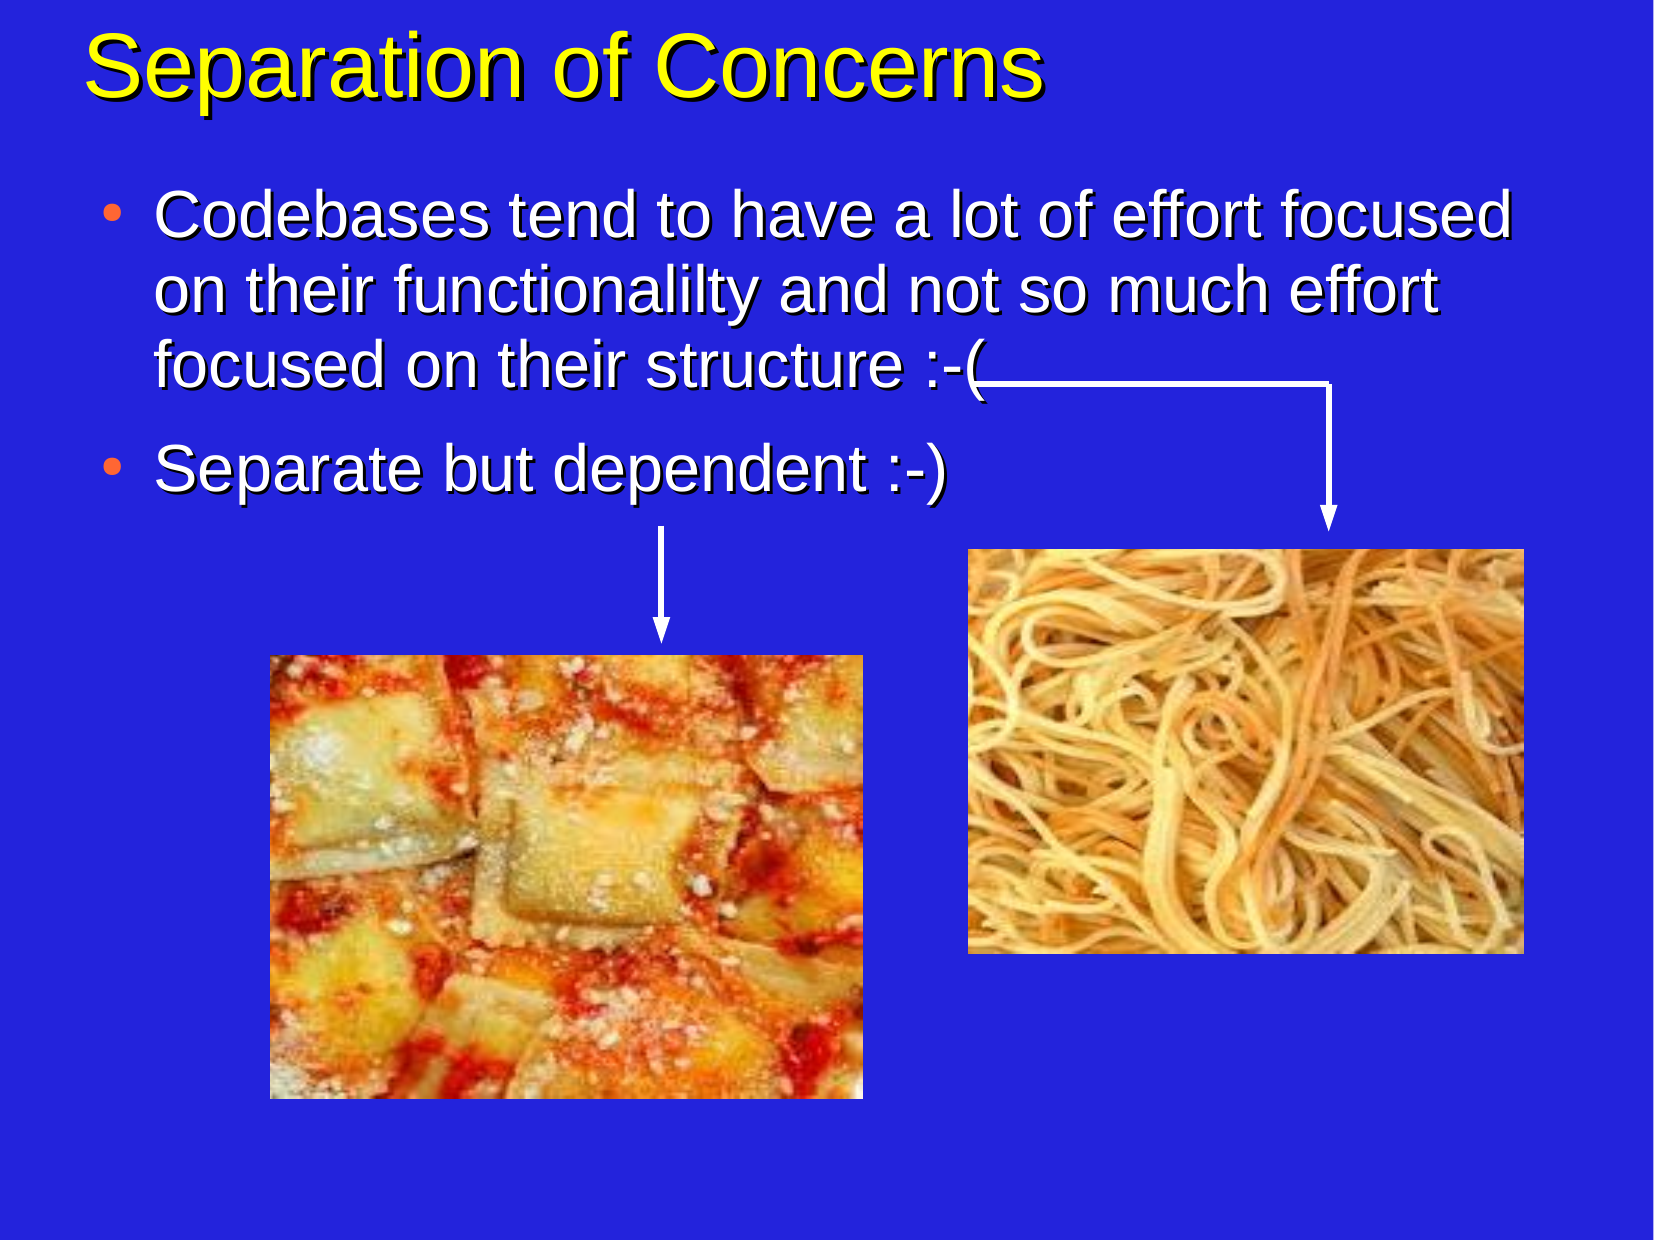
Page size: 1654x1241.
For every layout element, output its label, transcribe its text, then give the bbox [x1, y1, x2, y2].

picture [968, 549, 1524, 954]
list Codebases tend to have a lot of effort focused on their functionalilty and not so much effort focused on their structure :-( Separate but dependent :-) [82, 177, 1571, 1182]
title Separation of Concerns [82, 2, 1571, 130]
picture [270, 655, 863, 1099]
